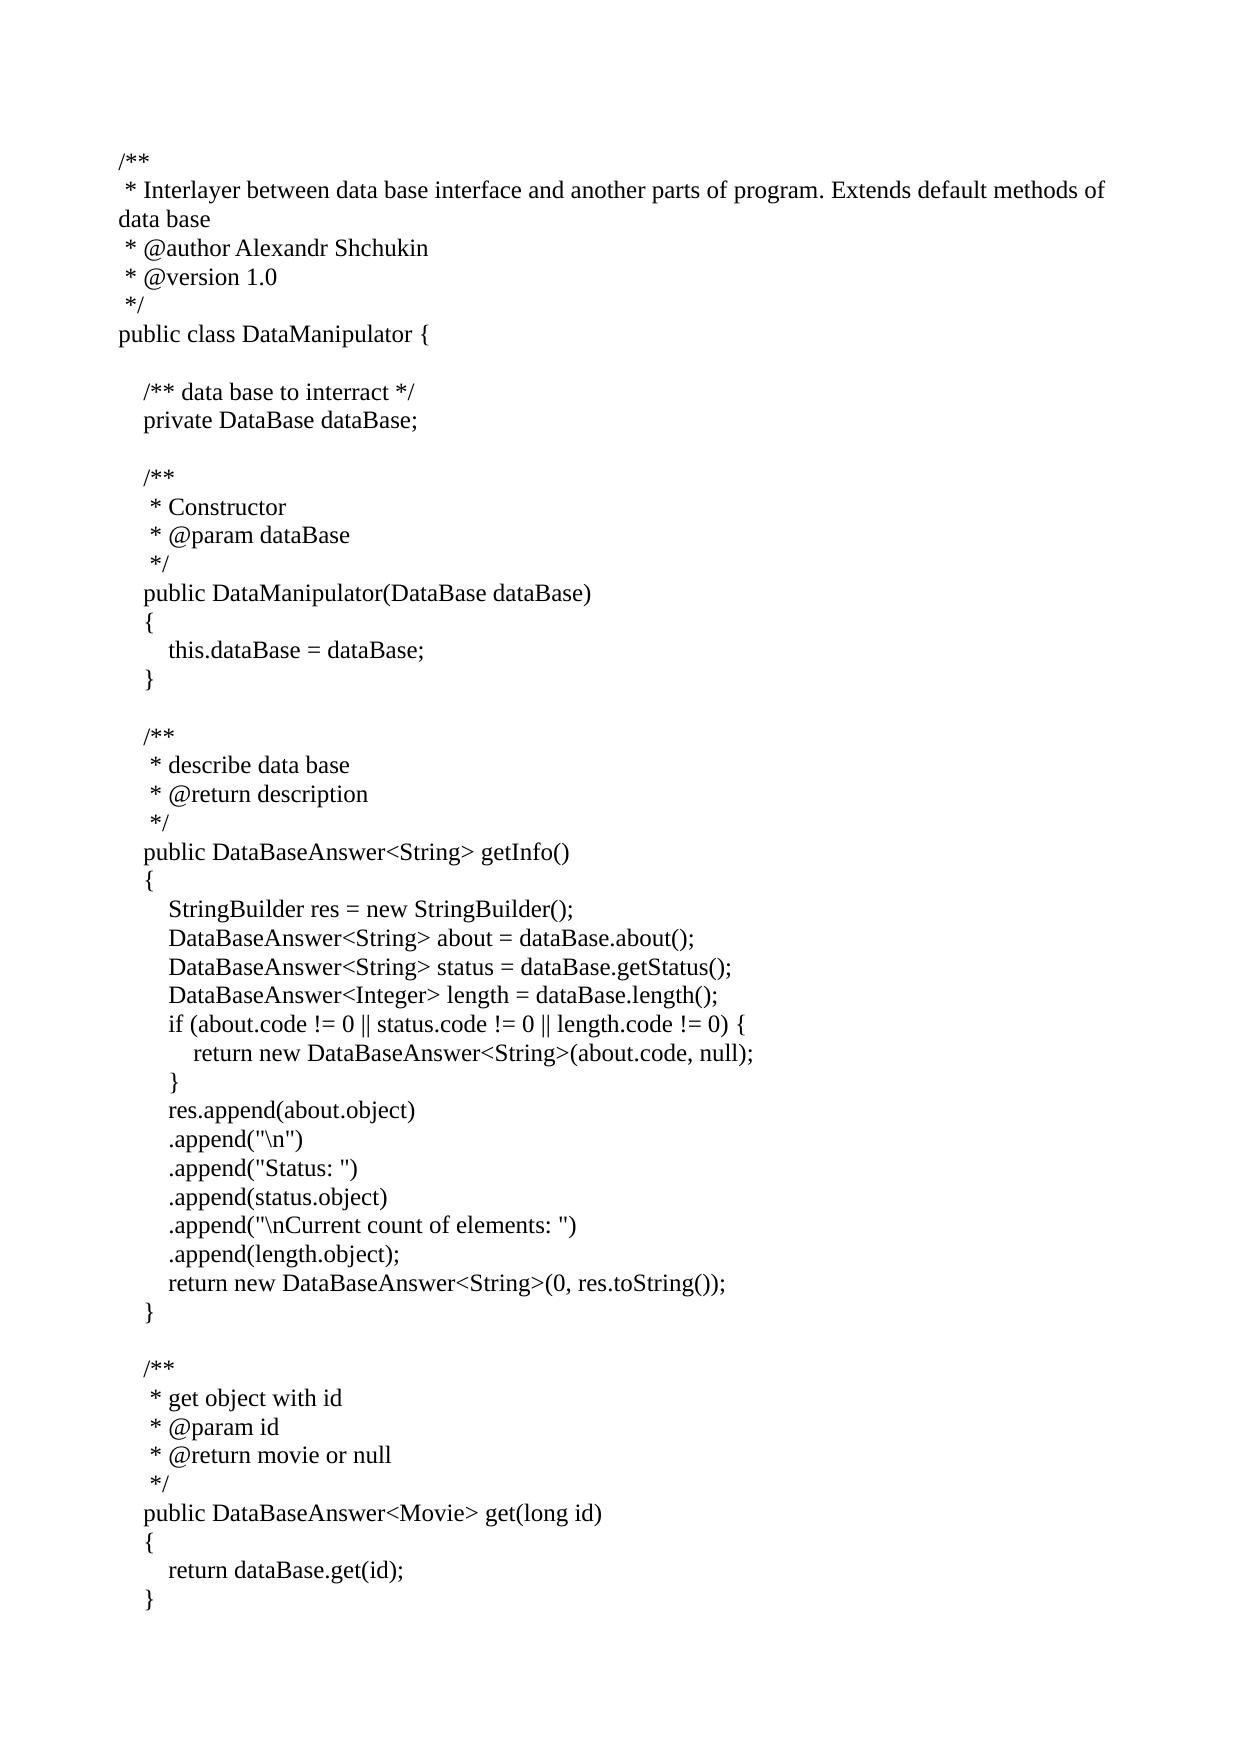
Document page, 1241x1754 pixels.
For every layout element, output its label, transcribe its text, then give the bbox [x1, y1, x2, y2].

text /** [118, 463, 1122, 492]
text */ [118, 1469, 1122, 1498]
text * @param dataBase [118, 521, 1122, 549]
text * @author Alexandr Shchukin [118, 233, 1122, 262]
text } [118, 1584, 1122, 1613]
text if (about.code != 0 || status.code != 0 || length.code != 0) { [118, 1009, 1122, 1038]
text /** [118, 722, 1122, 751]
text public DataManipulator(DataBase dataBase) [118, 578, 1122, 607]
text /** data base to interract */ [118, 377, 1122, 406]
text * Interlayer between data base interface and another parts of program. Extends default methods of data base [118, 176, 1122, 233]
text } [118, 1297, 1122, 1326]
text DataBaseAnswer<String> status = dataBase.getStatus(); [118, 952, 1122, 981]
text { [118, 1527, 1122, 1556]
text * describe data base [118, 751, 1122, 779]
text public class DataManipulator { [118, 319, 1122, 348]
text */ [118, 291, 1122, 319]
text return new DataBaseAnswer<String>(0, res.toString()); [118, 1268, 1122, 1297]
text res.append(about.object) [118, 1096, 1122, 1124]
text .append(status.object) [118, 1182, 1122, 1211]
text { [118, 607, 1122, 636]
text } [118, 664, 1122, 693]
text */ [118, 549, 1122, 578]
text * get object with id [118, 1383, 1122, 1412]
text .append(length.object); [118, 1239, 1122, 1268]
text /** [118, 147, 1122, 176]
text * Constructor [118, 492, 1122, 521]
text .append("\nCurrent count of elements: ") [118, 1211, 1122, 1239]
text } [118, 1067, 1122, 1096]
text return dataBase.get(id); [118, 1556, 1122, 1584]
text return new DataBaseAnswer<String>(about.code, null); [118, 1038, 1122, 1067]
text StringBuilder res = new StringBuilder(); [118, 894, 1122, 923]
text */ [118, 808, 1122, 837]
text private DataBase dataBase; [118, 406, 1122, 434]
text this.dataBase = dataBase; [118, 636, 1122, 664]
text * @param id [118, 1412, 1122, 1441]
text DataBaseAnswer<String> about = dataBase.about(); [118, 923, 1122, 952]
text * @return description [118, 779, 1122, 808]
text .append("Status: ") [118, 1153, 1122, 1182]
text * @version 1.0 [118, 262, 1122, 291]
text { [118, 866, 1122, 894]
text .append("\n") [118, 1124, 1122, 1153]
text * @return movie or null [118, 1441, 1122, 1469]
text public DataBaseAnswer<String> getInfo() [118, 837, 1122, 866]
text DataBaseAnswer<Integer> length = dataBase.length(); [118, 981, 1122, 1009]
text public DataBaseAnswer<Movie> get(long id) [118, 1498, 1122, 1527]
text /** [118, 1354, 1122, 1383]
